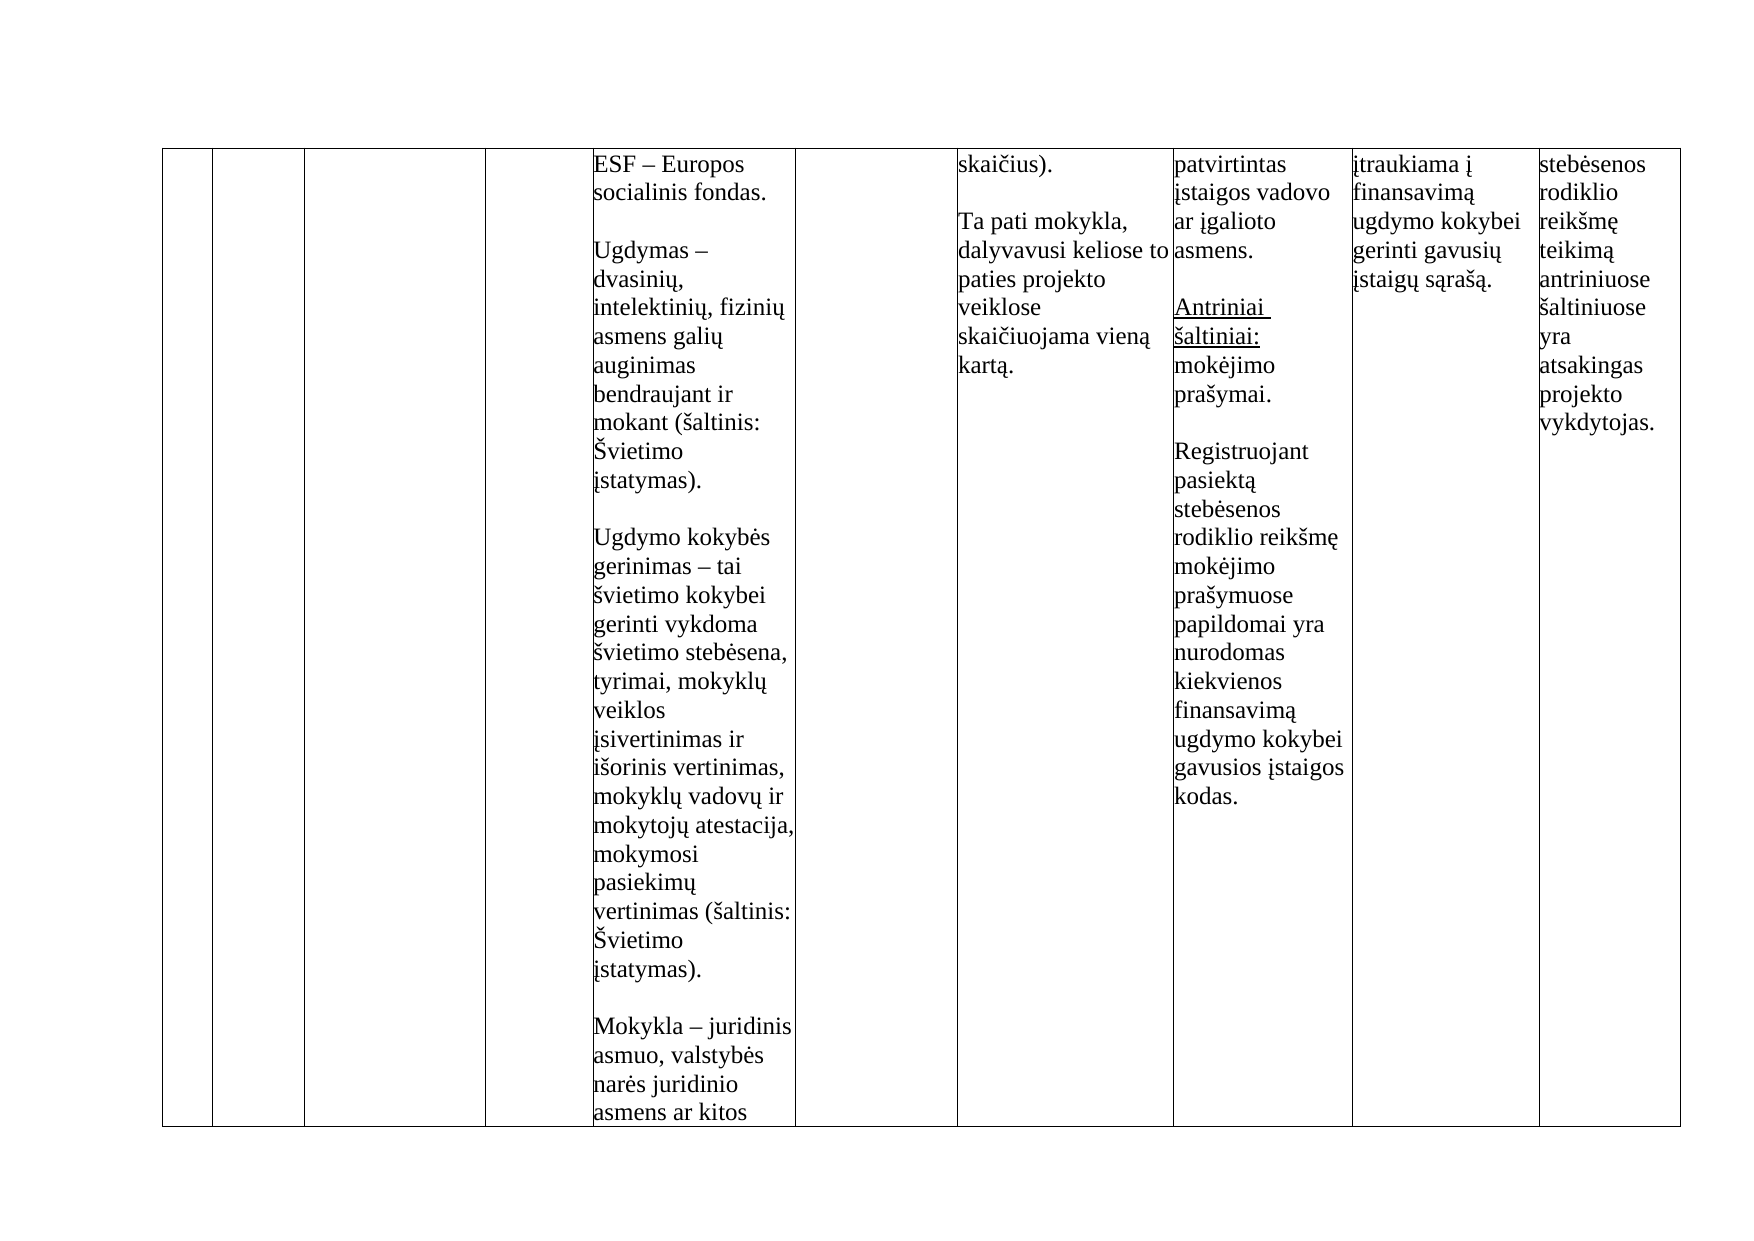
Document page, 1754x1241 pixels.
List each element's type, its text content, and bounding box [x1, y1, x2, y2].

table_cell [796, 149, 957, 1126]
table_cell įtraukiama į finansavimą ugdymo kokybei gerinti gavusių įstaigų sąrašą. [1353, 149, 1539, 1126]
table_cell stebėsenos rodiklio reikšmę teikimą antriniuose šaltiniuose yra atsakingas projekto vykdytojas. [1540, 149, 1680, 1126]
table_cell ESF – Europos socialinis fondas. Ugdymas – dvasinių, intelektinių, fizinių asmens galių auginimas bendraujant ir mokant (šaltinis: Švietimo įstatymas). Ugdymo kokybės gerinimas – tai švietimo kokybei gerinti vykdoma švietimo stebėsena, tyrimai, mokyklų veiklos įsivertinimas ir išorinis vertinimas, mokyklų vadovų ir mokytojų atestacija, mokymosi pasiekimų vertinimas (šaltinis: Švietimo įstatymas). Mokykla – juridinis asmuo, valstybės narės juridinio asmens ar kitos [594, 149, 795, 1126]
table_cell patvirtintas įstaigos vadovo ar įgalioto asmens. Antriniai šaltiniai: mokėjimo prašymai. Registruojant pasiektą stebėsenos rodiklio reikšmę mokėjimo prašymuose papildomai yra nurodomas kiekvienos finansavimą ugdymo kokybei gavusios įstaigos kodas. [1174, 149, 1352, 1126]
table_cell [305, 149, 485, 1126]
table_cell [213, 149, 304, 1126]
table_cell skaičius). Ta pati mokykla, dalyvavusi keliose to paties projekto veiklose skaičiuojama vieną kartą. [958, 149, 1173, 1126]
table_cell [163, 149, 212, 1126]
table_cell [486, 149, 593, 1126]
